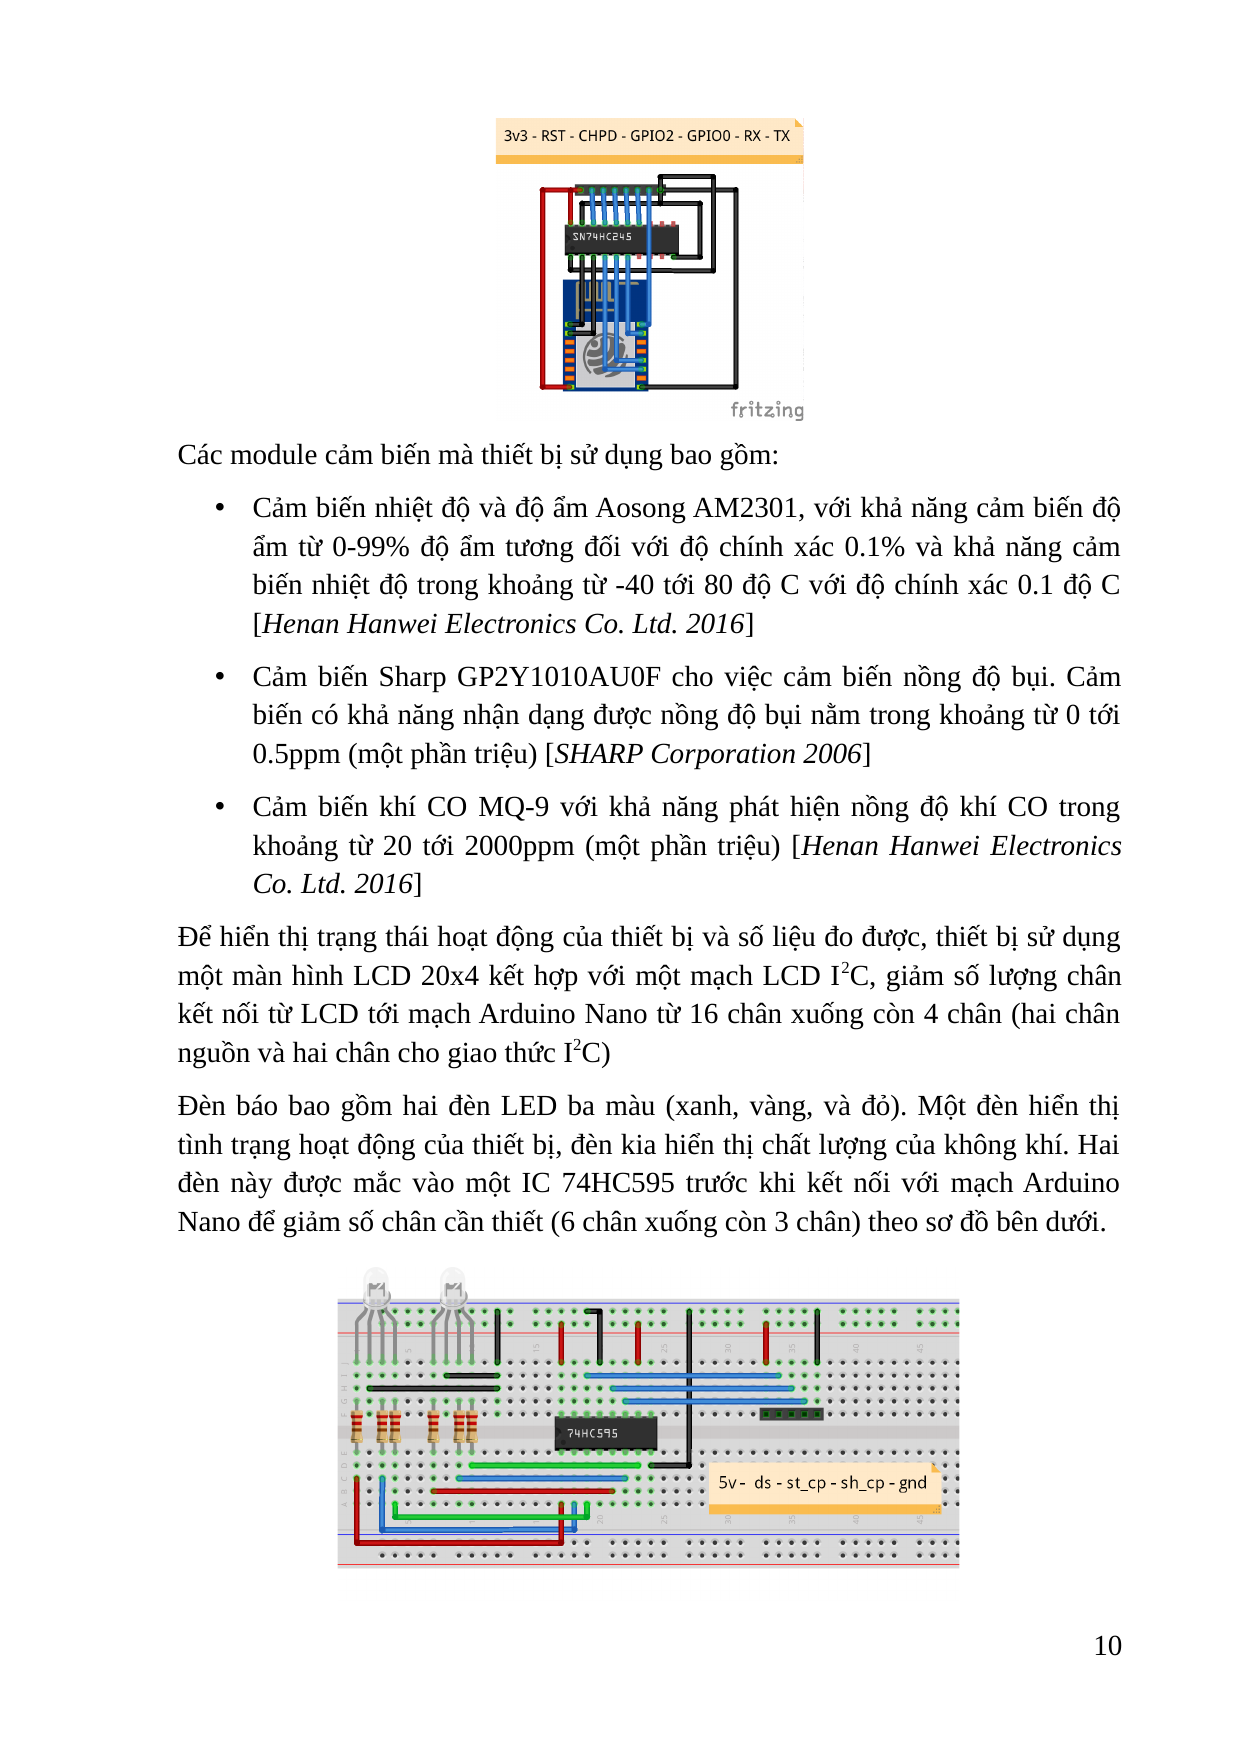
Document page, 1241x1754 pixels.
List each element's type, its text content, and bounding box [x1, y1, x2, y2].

list Cảm biến Sharp GP2Y1010AU0F cho việc cảm biến nồng độ bụi. Cảm biến có khả năng nhận dạng được nồng độ bụi nằm trong khoảng từ 0 tới 0.5ppm (một phần triệu) [SHARP Corporation 2006] [215, 659, 1122, 769]
list Cảm biến khí CO MQ-9 với khả năng phát hiện nồng độ khí CO trong khoảng từ 20 tới 2000ppm (một phần triệu) [Henan Hanwei Electronics Co. Ltd. 2016] [215, 789, 1122, 900]
text Để hiển thị trạng thái hoạt động của thiết bị và số liệu đo được, thiết bị sử dụng một màn hình LCD 20x4 kết hợp với một mạch LCD I2C, giảm số lượng chân kết nối từ LCD tới mạch Arduino Nano từ 16 chân xuống còn 4 chân (hai chân nguồn và hai chân cho giao thức I2C) [177, 919, 1122, 1069]
picture [337, 1267, 960, 1601]
text Các module cảm biến mà thiết bị sử dụng bao gồm: [177, 437, 1122, 470]
text Đèn báo bao gồm hai đèn LED ba màu (xanh, vàng, và đỏ). Một đèn hiển thị tình trạng hoạt động của thiết bị, đèn kia hiển thị chất lượng của không khí. Hai đèn này được mắc vào một IC 74HC595 trước khi kết nối với mạch Arduino Nano để giảm số chân cần thiết (6 chân xuống còn 3 chân) theo sơ đồ bên dưới. [177, 1088, 1122, 1237]
list Cảm biến nhiệt độ và độ ẩm Aosong AM2301, với khả năng cảm biến độ ẩm từ 0-99% độ ẩm tương đối với độ chính xác 0.1% và khả năng cảm biến nhiệt độ trong khoảng từ -40 tới 80 độ C với độ chính xác 0.1 độ C [Henan Hanwei Electronics Co. Ltd. 2016] [215, 490, 1122, 639]
picture [495, 118, 804, 421]
